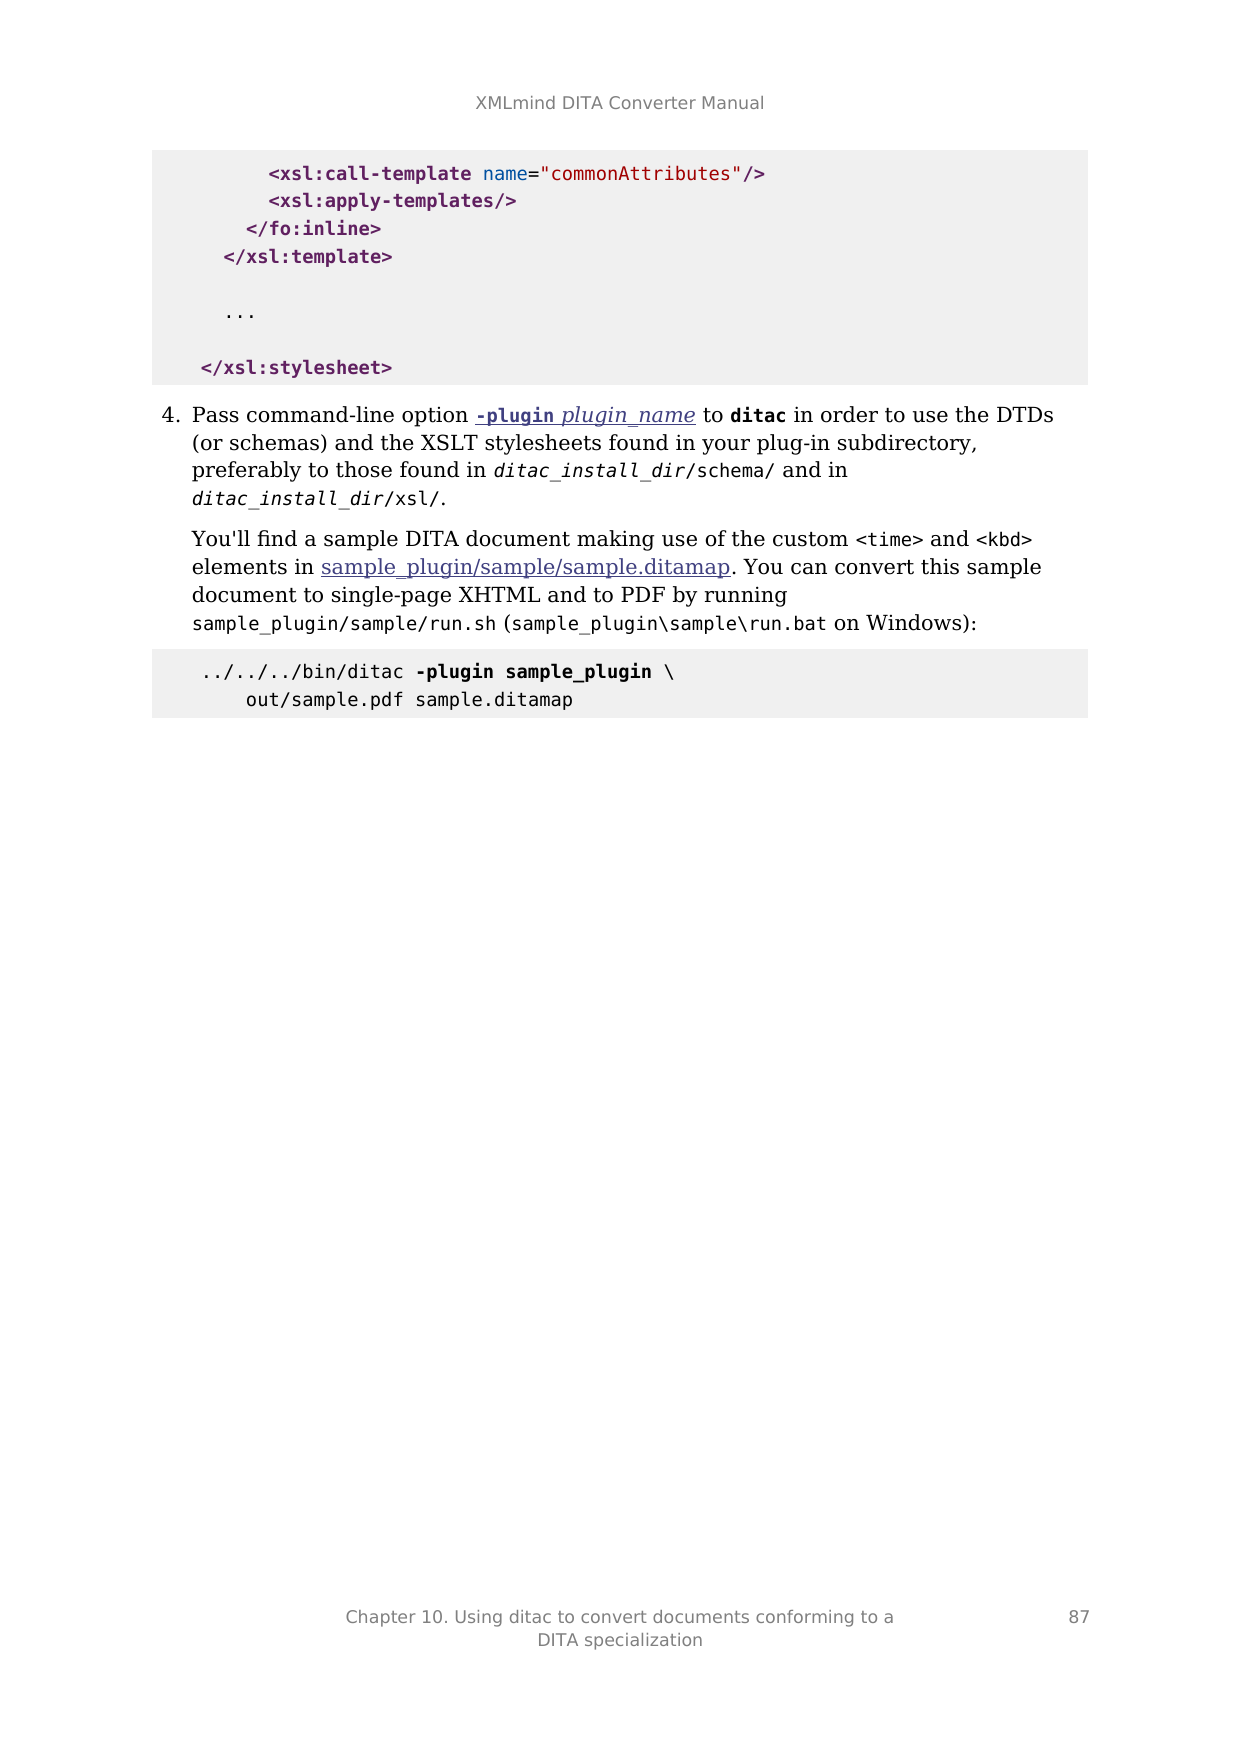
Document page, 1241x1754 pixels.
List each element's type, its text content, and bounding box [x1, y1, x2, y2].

list Pass command-line option -plugin plugin_name to ditac in order to use the DTDs (or schemas) and the XSLT stylesheets found in your plug-in subdirectory, preferably to those found in ditac_install_dir/schema/ and in ditac_install_dir/xsl/. [150, 399, 1090, 510]
list ../../../bin/ditac -plugin sample_plugin \ out/sample.pdf sample.ditamap [152, 649, 1088, 718]
list <xsl:call-template name="commonAttributes"/> <xsl:apply-templates/> </fo:inline> </xsl:template> ... </xsl:stylesheet> [152, 150, 1088, 385]
list You'll find a sample DITA document making use of the custom <time> and <kbd> elements in sample_plugin/sample/sample.ditamap. You can convert this sample document to single-page XHTML and to PDF by running sample_plugin/sample/run.sh (sample_plugin\sample\run.bat on Windows): [150, 524, 1090, 635]
